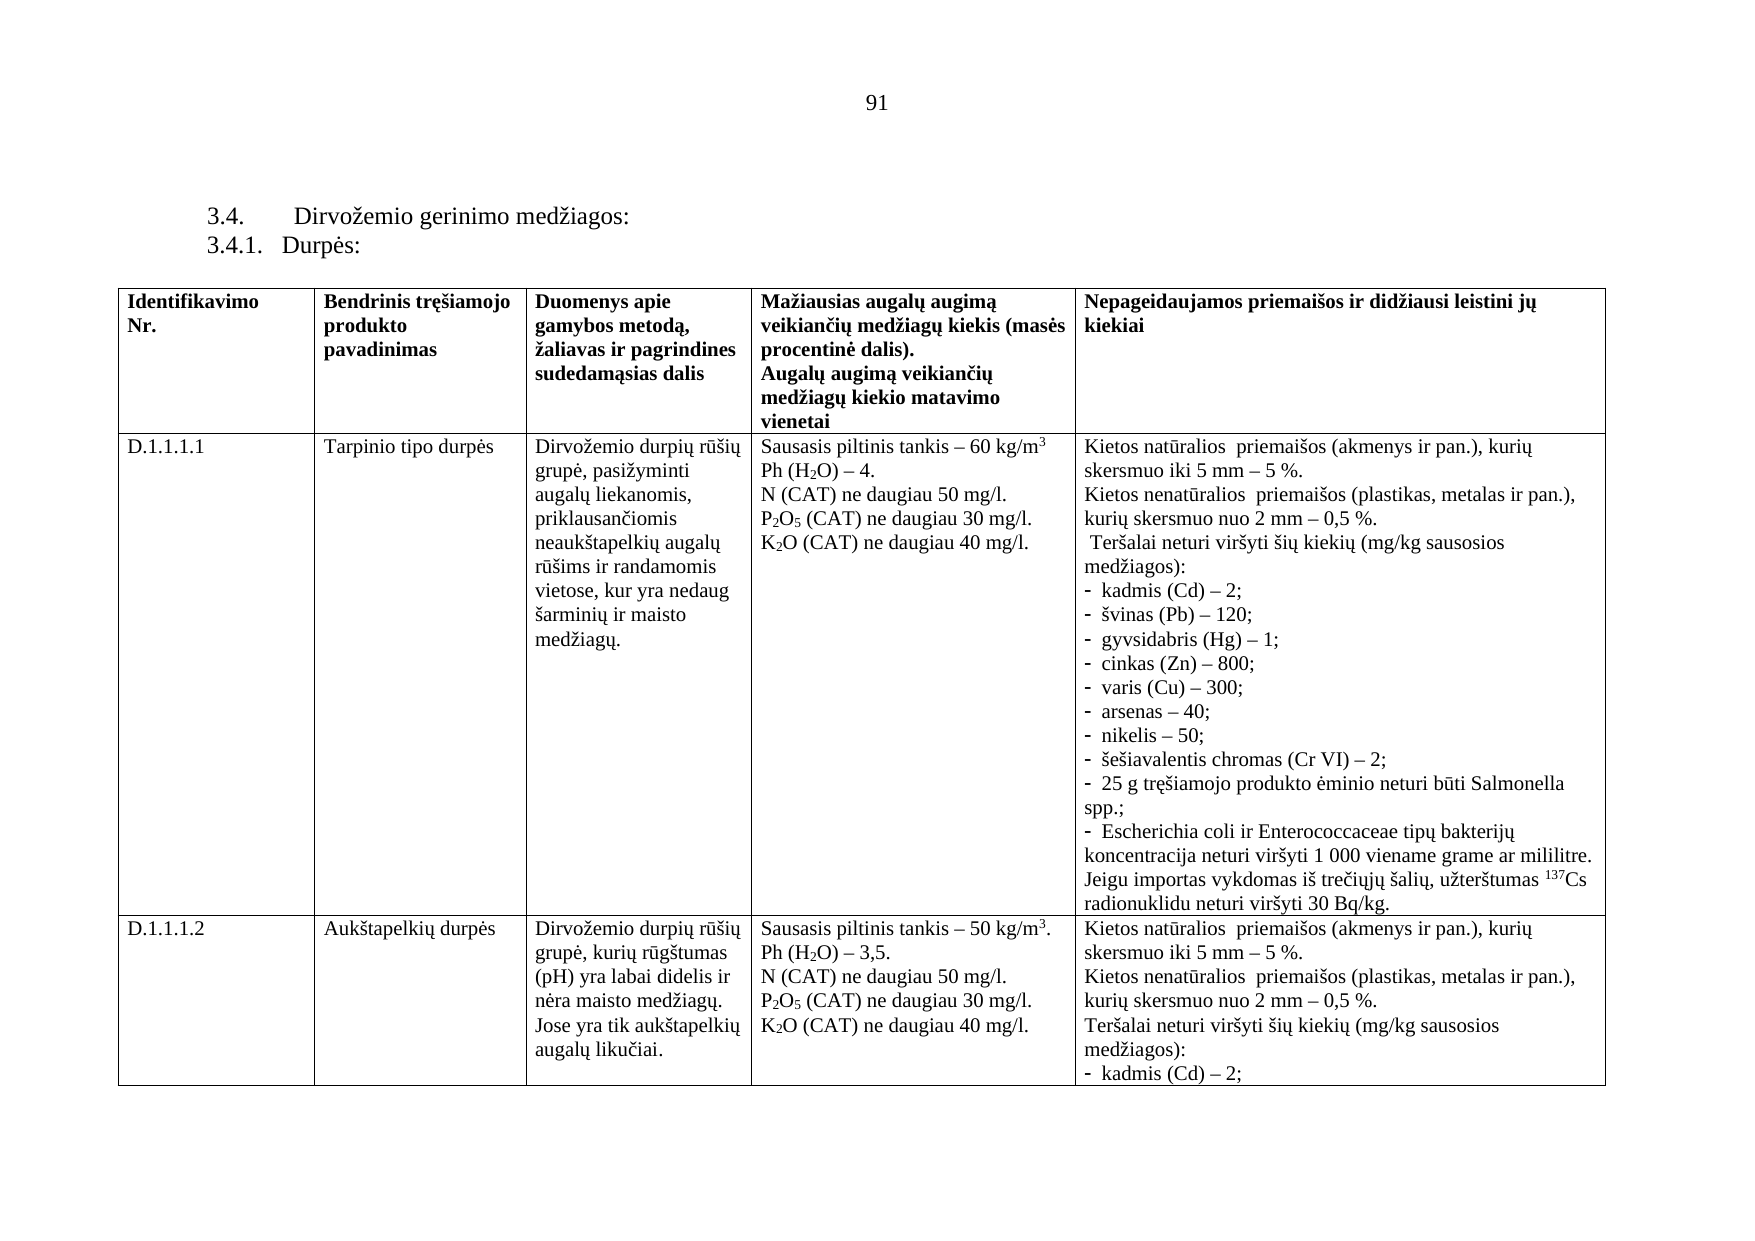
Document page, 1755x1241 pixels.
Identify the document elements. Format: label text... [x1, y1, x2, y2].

table_header Identifikavimo Nr. [119, 289, 314, 433]
table_cell Sausasis piltinis tankis – 60 kg/m3 Ph (H2O) – 4. N (CAT) ne daugiau 50 mg/l. P2O5 (CAT) ne daugiau 30 mg/l. K2O (CAT) ne daugiau 40 mg/l. [752, 434, 1075, 915]
subtitle 3.4. Dirvožemio gerinimo medžiagos: [207, 201, 1636, 230]
table_cell Kietos natūralios priemaišos (akmenys ir pan.), kurių skersmuo iki 5 mm – 5 %. Kietos nenatūralios priemaišos (plastikas, metalas ir pan.), kurių skersmuo nuo 2 mm – 0,5 %. Teršalai neturi viršyti šių kiekių (mg/kg sausosios medžiagos): kadmis (Cd) – 2; švinas (Pb) – 120; gyvsidabris (Hg) – 1; cinkas (Zn) – 800; varis (Cu) – 300; arsenas – 40; nikelis – 50; šešiavalentis chromas (Cr VI) – 2; 25 g tręšiamojo produkto ėminio neturi būti Salmonella spp.; Escherichia coli ir Enterococcaceae tipų bakterijų koncentracija neturi viršyti 1 000 viename grame ar mililitre. Jeigu importas vykdomas iš trečiųjų šalių, užterštumas 137Cs radionuklidu neturi viršyti 30 Bq/kg. [1076, 434, 1605, 915]
table_header Mažiausias augalų augimą veikiančių medžiagų kiekis (masės procentinė dalis). Augalų augimą veikiančių medžiagų kiekio matavimo vienetai [752, 289, 1075, 433]
table_cell Sausasis piltinis tankis – 50 kg/m3. Ph (H2O) – 3,5. N (CAT) ne daugiau 50 mg/l. P2O5 (CAT) ne daugiau 30 mg/l. K2O (CAT) ne daugiau 40 mg/l. [752, 916, 1075, 1085]
table_header Duomenys apie gamybos metodą, žaliavas ir pagrindines sudedamąsias dalis [527, 289, 751, 433]
table_header Nepageidaujamos priemaišos ir didžiausi leistini jų kiekiai [1076, 289, 1605, 433]
table_cell D.1.1.1.2 [119, 916, 314, 1085]
table_cell Dirvožemio durpių rūšių grupė, pasižyminti augalų liekanomis, priklausančiomis neaukštapelkių augalų rūšims ir randamomis vietose, kur yra nedaug šarminių ir maisto medžiagų. [527, 434, 751, 915]
table_cell Tarpinio tipo durpės [315, 434, 526, 915]
text 3.4.1. Durpės: [207, 230, 1636, 259]
table_cell Aukštapelkių durpės [315, 916, 526, 1085]
table_header Bendrinis tręšiamojo produkto pavadinimas [315, 289, 526, 433]
table_cell D.1.1.1.1 [119, 434, 314, 915]
table_cell Dirvožemio durpių rūšių grupė, kurių rūgštumas (pH) yra labai didelis ir nėra maisto medžiagų. Jose yra tik aukštapelkių augalų likučiai. [527, 916, 751, 1085]
table_cell Kietos natūralios priemaišos (akmenys ir pan.), kurių skersmuo iki 5 mm – 5 %. Kietos nenatūralios priemaišos (plastikas, metalas ir pan.), kurių skersmuo nuo 2 mm – 0,5 %. Teršalai neturi viršyti šių kiekių (mg/kg sausosios medžiagos): kadmis (Cd) – 2; [1076, 916, 1605, 1085]
